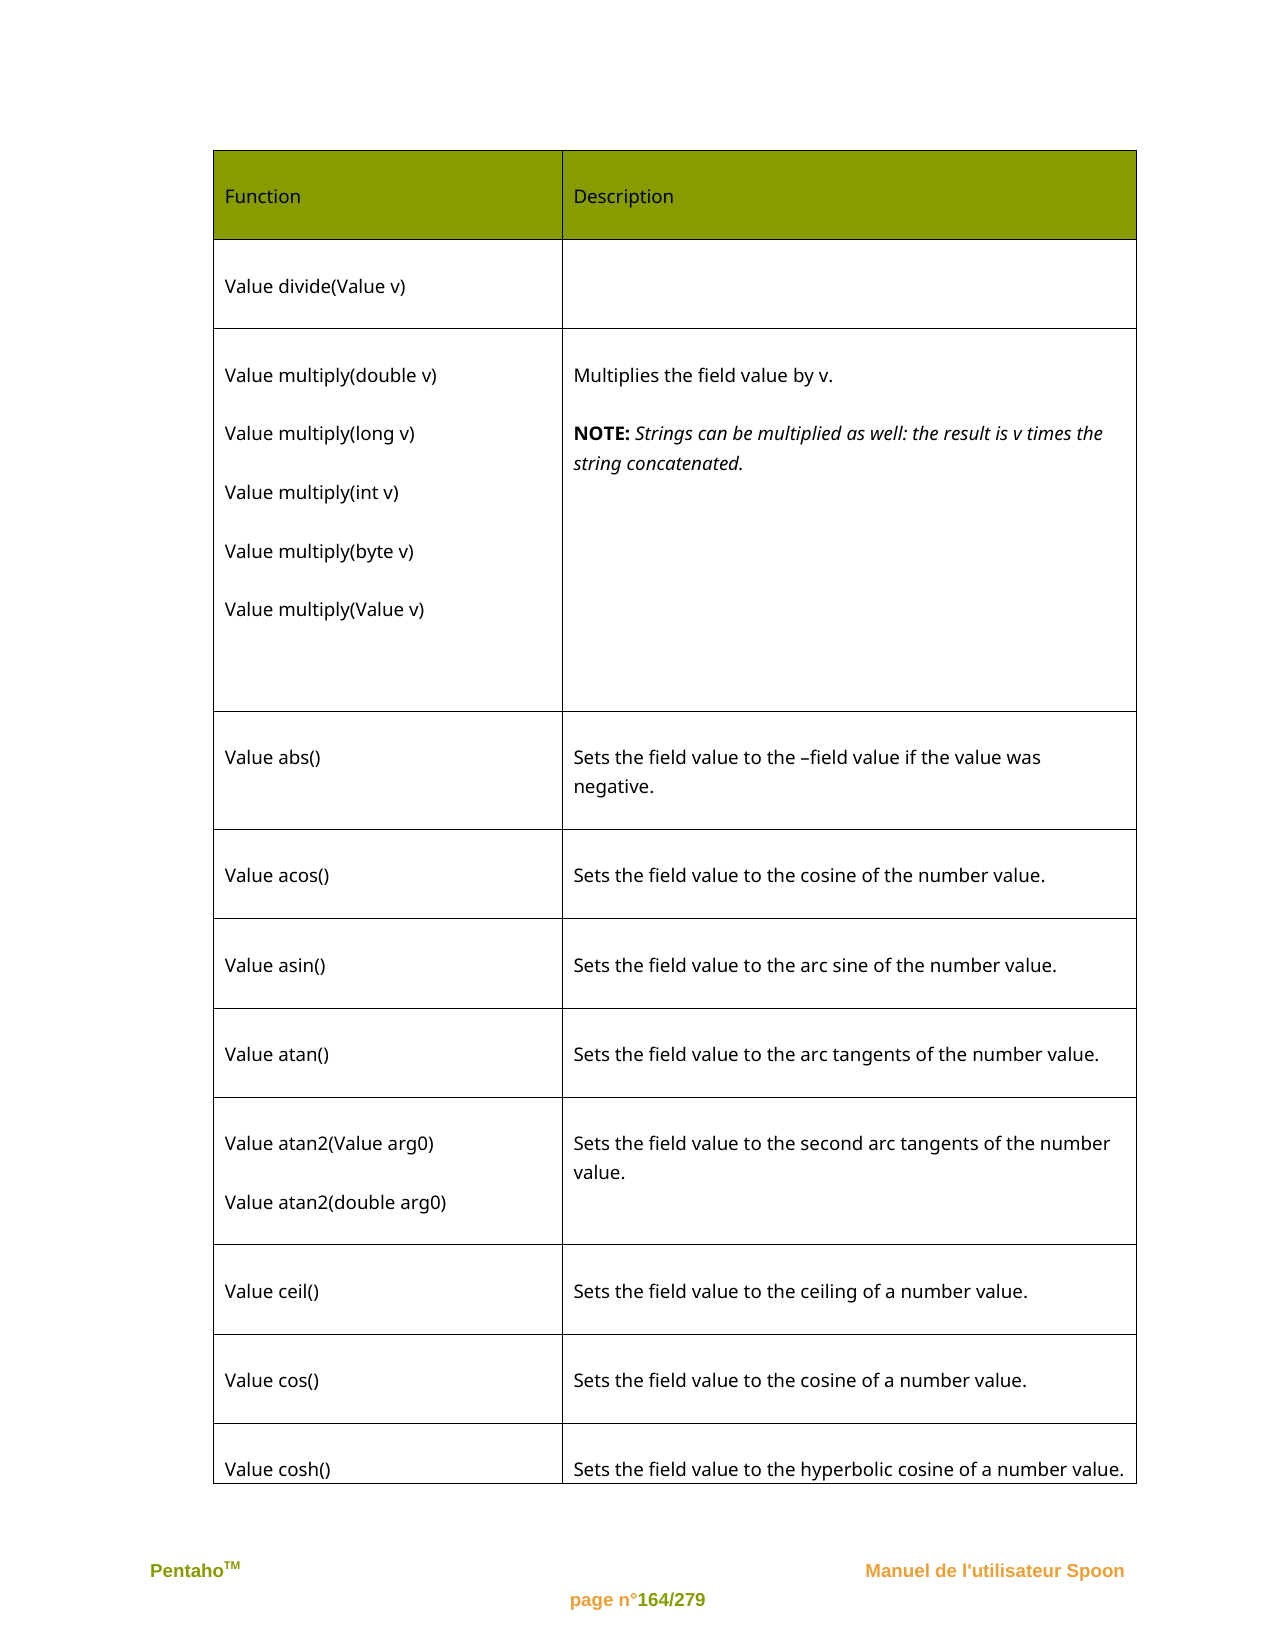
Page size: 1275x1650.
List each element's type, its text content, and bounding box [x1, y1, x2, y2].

table_cell Value cosh() [214, 1424, 562, 1482]
table_cell Value asin() [214, 919, 562, 1007]
table_header Description [563, 151, 1136, 239]
table_cell Value acos() [214, 830, 562, 918]
table_cell Sets the field value to the arc sine of the number value. [563, 919, 1136, 1007]
table_cell Value atan2(Value arg0) Value atan2(double arg0) [214, 1098, 562, 1244]
table_cell [563, 240, 1136, 328]
table_cell Sets the field value to the hyperbolic cosine of a number value. [563, 1424, 1136, 1482]
table_cell Sets the field value to the second arc tangents of the number value. [563, 1098, 1136, 1244]
table_cell Sets the field value to the arc tangents of the number value. [563, 1009, 1136, 1097]
table_cell Sets the field value to the –field value if the value was negative. [563, 712, 1136, 829]
table_cell Value abs() [214, 712, 562, 829]
table_header Function [214, 151, 562, 239]
table_cell Sets the field value to the cosine of the number value. [563, 830, 1136, 918]
table_cell Multiplies the field value by v. NOTE: Strings can be multiplied as well: the result is v times the string concatenated. [563, 329, 1136, 711]
table_cell Sets the field value to the cosine of a number value. [563, 1335, 1136, 1423]
table_cell Value divide(Value v) [214, 240, 562, 328]
table_cell Sets the field value to the ceiling of a number value. [563, 1245, 1136, 1333]
table_cell Value cos() [214, 1335, 562, 1423]
table_cell Value multiply(double v) Value multiply(long v) Value multiply(int v) Value multiply(byte v) Value multiply(Value v) [214, 329, 562, 711]
table_cell Value atan() [214, 1009, 562, 1097]
table_cell Value ceil() [214, 1245, 562, 1333]
